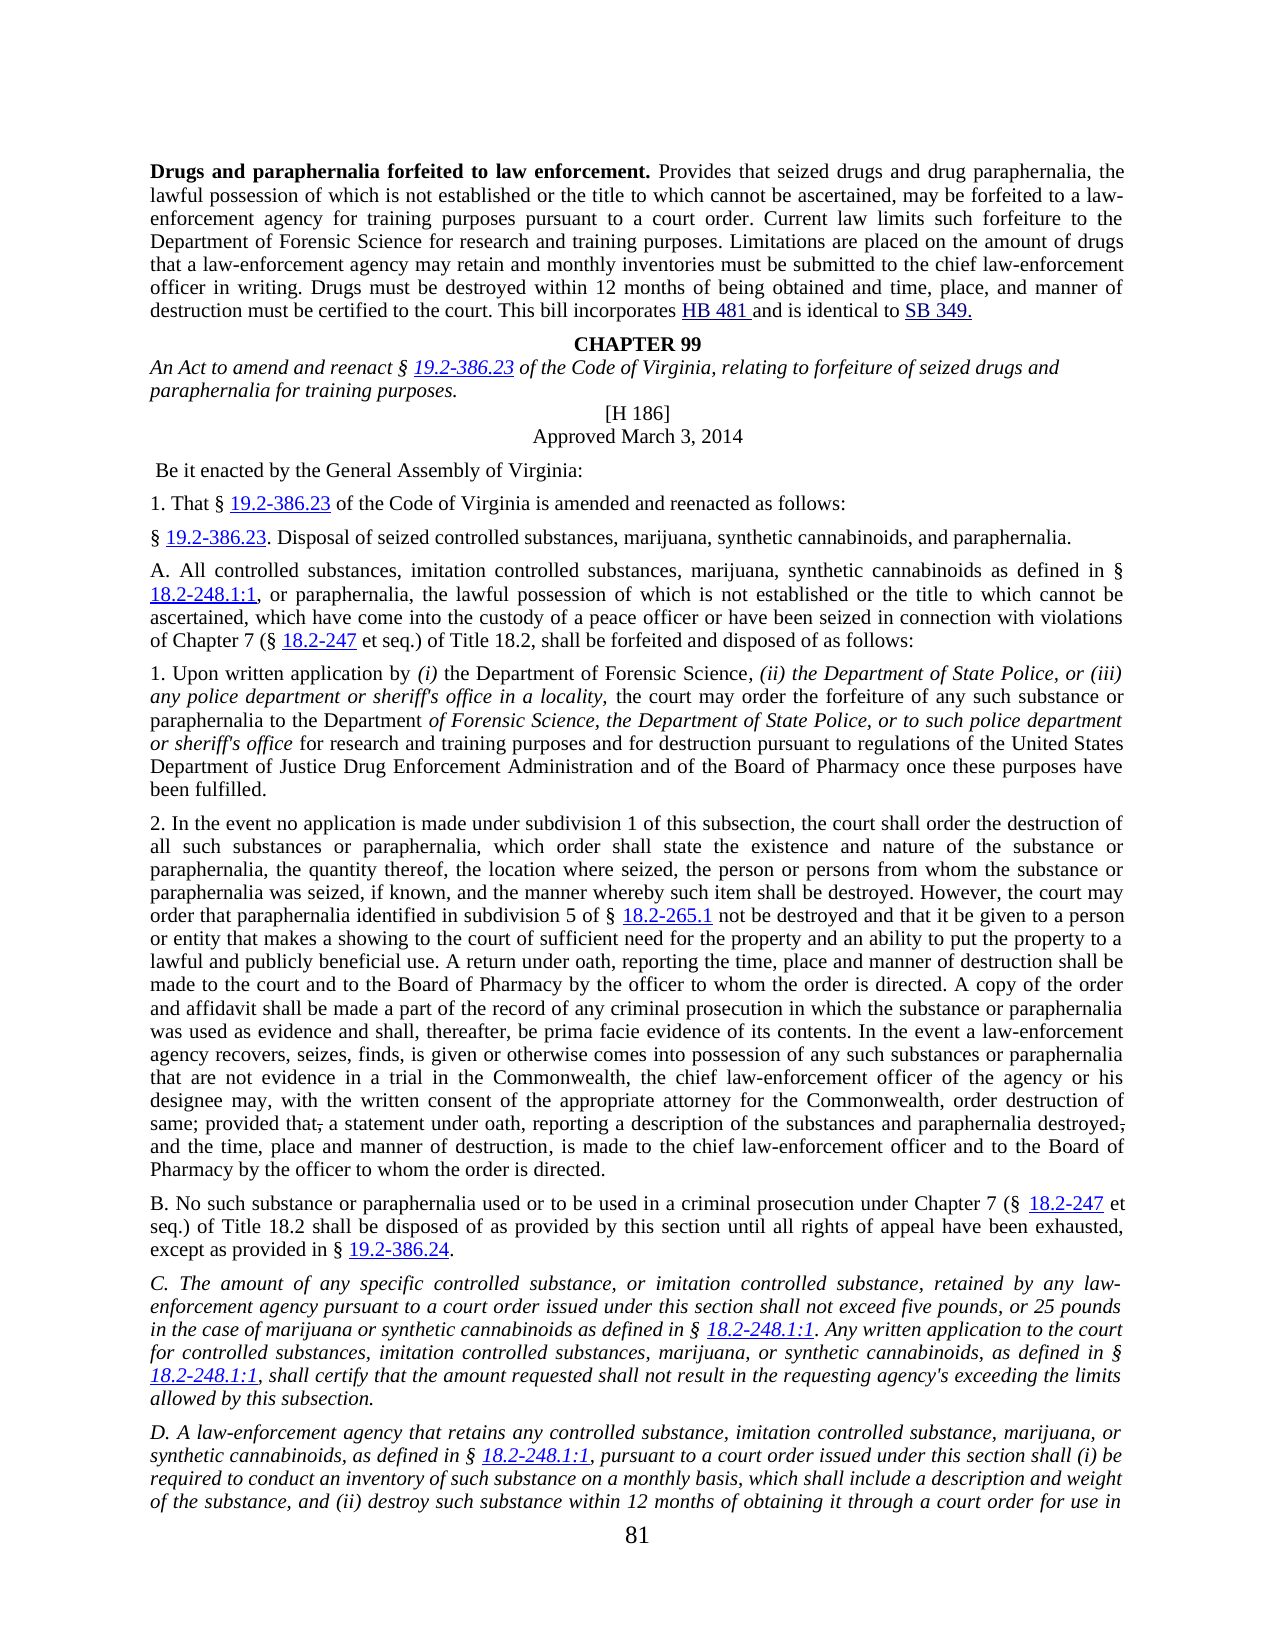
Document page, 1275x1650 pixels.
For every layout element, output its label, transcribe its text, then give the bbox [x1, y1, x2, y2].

text [H 186] [150, 402, 1125, 425]
text An Act to amend and reenact § 19.2-386.23 of the Code of Virginia, relating to forfeiture of seized drugs and paraphernalia for training purposes. [150, 356, 1125, 402]
text D. A law-enforcement agency that retains any controlled substance, imitation controlled substance, marijuana, or synthetic cannabinoids, as defined in § 18.2-248.1:1, pursuant to a court order issued under this section shall (i) be required to conduct an inventory of such substance on a monthly basis, which shall include a description and weight of the substance, and (ii) destroy such substance within 12 months of obtaining it through a court order for use in [150, 1421, 1125, 1513]
text § 19.2-386.23. Disposal of seized controlled substances, marijuana, synthetic cannabinoids, and paraphernalia. [150, 526, 1125, 549]
text 1. That § 19.2-386.23 of the Code of Virginia is amended and reenacted as follows: [150, 492, 1125, 515]
text B. No such substance or paraphernalia used or to be used in a criminal prosecution under Chapter 7 (§ 18.2-247 et seq.) of Title 18.2 shall be disposed of as provided by this section until all rights of appeal have been exhausted, except as provided in § 19.2-386.24. [150, 1192, 1125, 1261]
text Drugs and paraphernalia forfeited to law enforcement. Provides that seized drugs and drug paraphernalia, the lawful possession of which is not established or the title to which cannot be ascertained, may be forfeited to a law-enforcement agency for training purposes pursuant to a court order. Current law limits such forfeiture to the Department of Forensic Science for research and training purposes. Limitations are placed on the amount of drugs that a law-enforcement agency may retain and monthly inventories must be submitted to the chief law-enforcement officer in writing. Drugs must be destroyed within 12 months of being obtained and time, place, and manner of destruction must be certified to the court. This bill incorporates HB 481 and is identical to SB 349. [150, 160, 1125, 322]
text CHAPTER 99 [150, 333, 1125, 356]
text Be it enacted by the General Assembly of Virginia: [150, 459, 1125, 482]
text 2. In the event no application is made under subdivision 1 of this subsection, the court shall order the destruction of all such substances or paraphernalia, which order shall state the existence and nature of the substance or paraphernalia, the quantity thereof, the location where seized, the person or persons from whom the substance or paraphernalia was seized, if known, and the manner whereby such item shall be destroyed. However, the court may order that paraphernalia identified in subdivision 5 of § 18.2-265.1 not be destroyed and that it be given to a person or entity that makes a showing to the court of sufficient need for the property and an ability to put the property to a lawful and publicly beneficial use. A return under oath, reporting the time, place and manner of destruction shall be made to the court and to the Board of Pharmacy by the officer to whom the order is directed. A copy of the order and affidavit shall be made a part of the record of any criminal prosecution in which the substance or paraphernalia was used as evidence and shall, thereafter, be prima facie evidence of its contents. In the event a law-enforcement agency recovers, seizes, finds, is given or otherwise comes into possession of any such substances or paraphernalia that are not evidence in a trial in the Commonwealth, the chief law-enforcement officer of the agency or his designee may, with the written consent of the appropriate attorney for the Commonwealth, order destruction of same; provided that, a statement under oath, reporting a description of the substances and paraphernalia destroyed, and the time, place and manner of destruction, is made to the chief law-enforcement officer and to the Board of Pharmacy by the officer to whom the order is directed. [150, 811, 1125, 1181]
text C. The amount of any specific controlled substance, or imitation controlled substance, retained by any law-enforcement agency pursuant to a court order issued under this section shall not exceed five pounds, or 25 pounds in the case of marijuana or synthetic cannabinoids as defined in § 18.2-248.1:1. Any written application to the court for controlled substances, imitation controlled substances, marijuana, or synthetic cannabinoids, as defined in § 18.2-248.1:1, shall certify that the amount requested shall not result in the requesting agency's exceeding the limits allowed by this subsection. [150, 1272, 1125, 1410]
text 1. Upon written application by (i) the Department of Forensic Science, (ii) the Department of State Police, or (iii) any police department or sheriff's office in a locality, the court may order the forfeiture of any such substance or paraphernalia to the Department of Forensic Science, the Department of State Police, or to such police department or sheriff's office for research and training purposes and for destruction pursuant to regulations of the United States Department of Justice Drug Enforcement Administration and of the Board of Pharmacy once these purposes have been fulfilled. [150, 662, 1125, 801]
text A. All controlled substances, imitation controlled substances, marijuana, synthetic cannabinoids as defined in § 18.2-248.1:1, or paraphernalia, the lawful possession of which is not established or the title to which cannot be ascertained, which have come into the custody of a peace officer or have been seized in connection with violations of Chapter 7 (§ 18.2-247 et seq.) of Title 18.2, shall be forfeited and disposed of as follows: [150, 559, 1125, 652]
text Approved March 3, 2014 [150, 425, 1125, 448]
